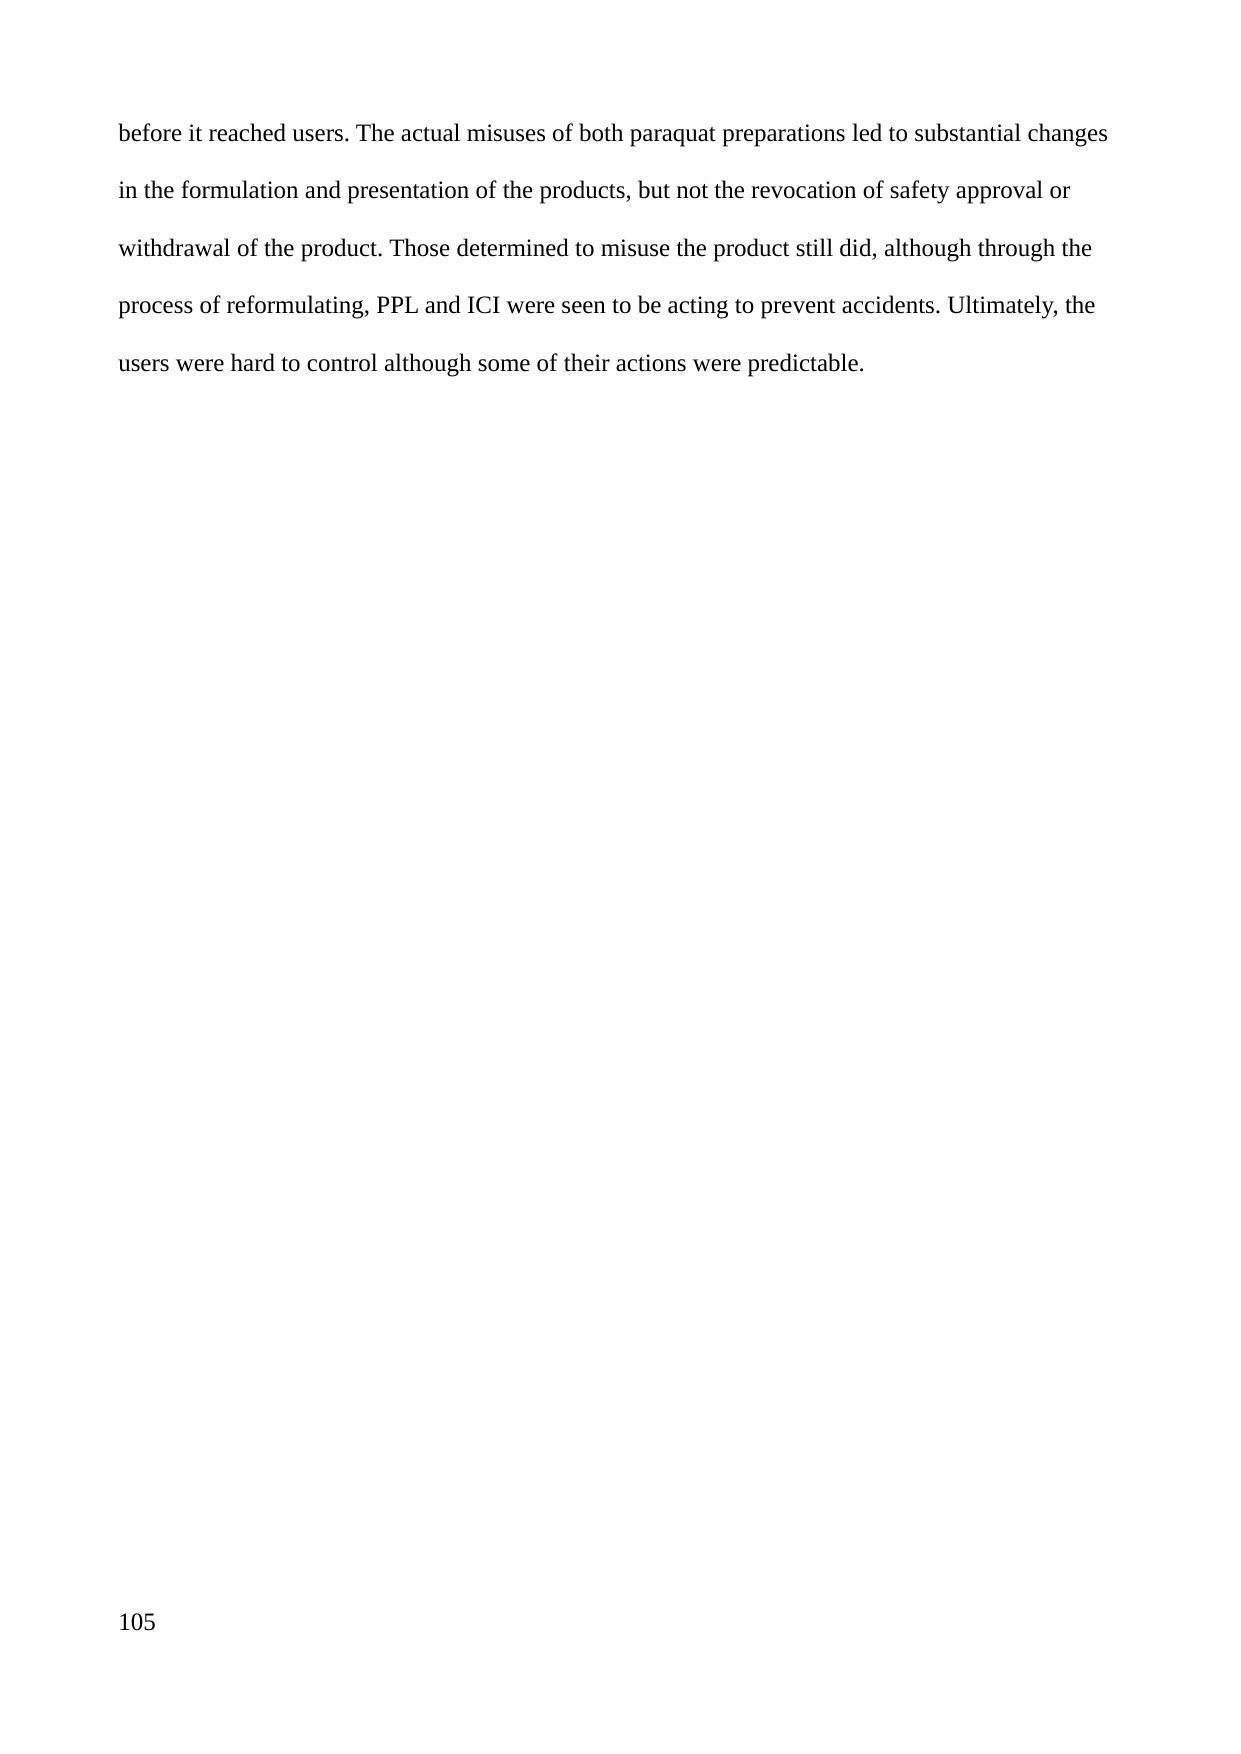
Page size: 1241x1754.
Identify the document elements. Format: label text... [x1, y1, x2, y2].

text before it reached users. The actual misuses of both paraquat preparations led to substantial changes in the formulation and presentation of the products, but not the revocation of safety approval or withdrawal of the product. Those determined to misuse the product still did, although through the process of reformulating, PPL and ICI were seen to be acting to prevent accidents. Ultimately, the users were hard to control although some of their actions were predictable. [118, 118, 1122, 377]
